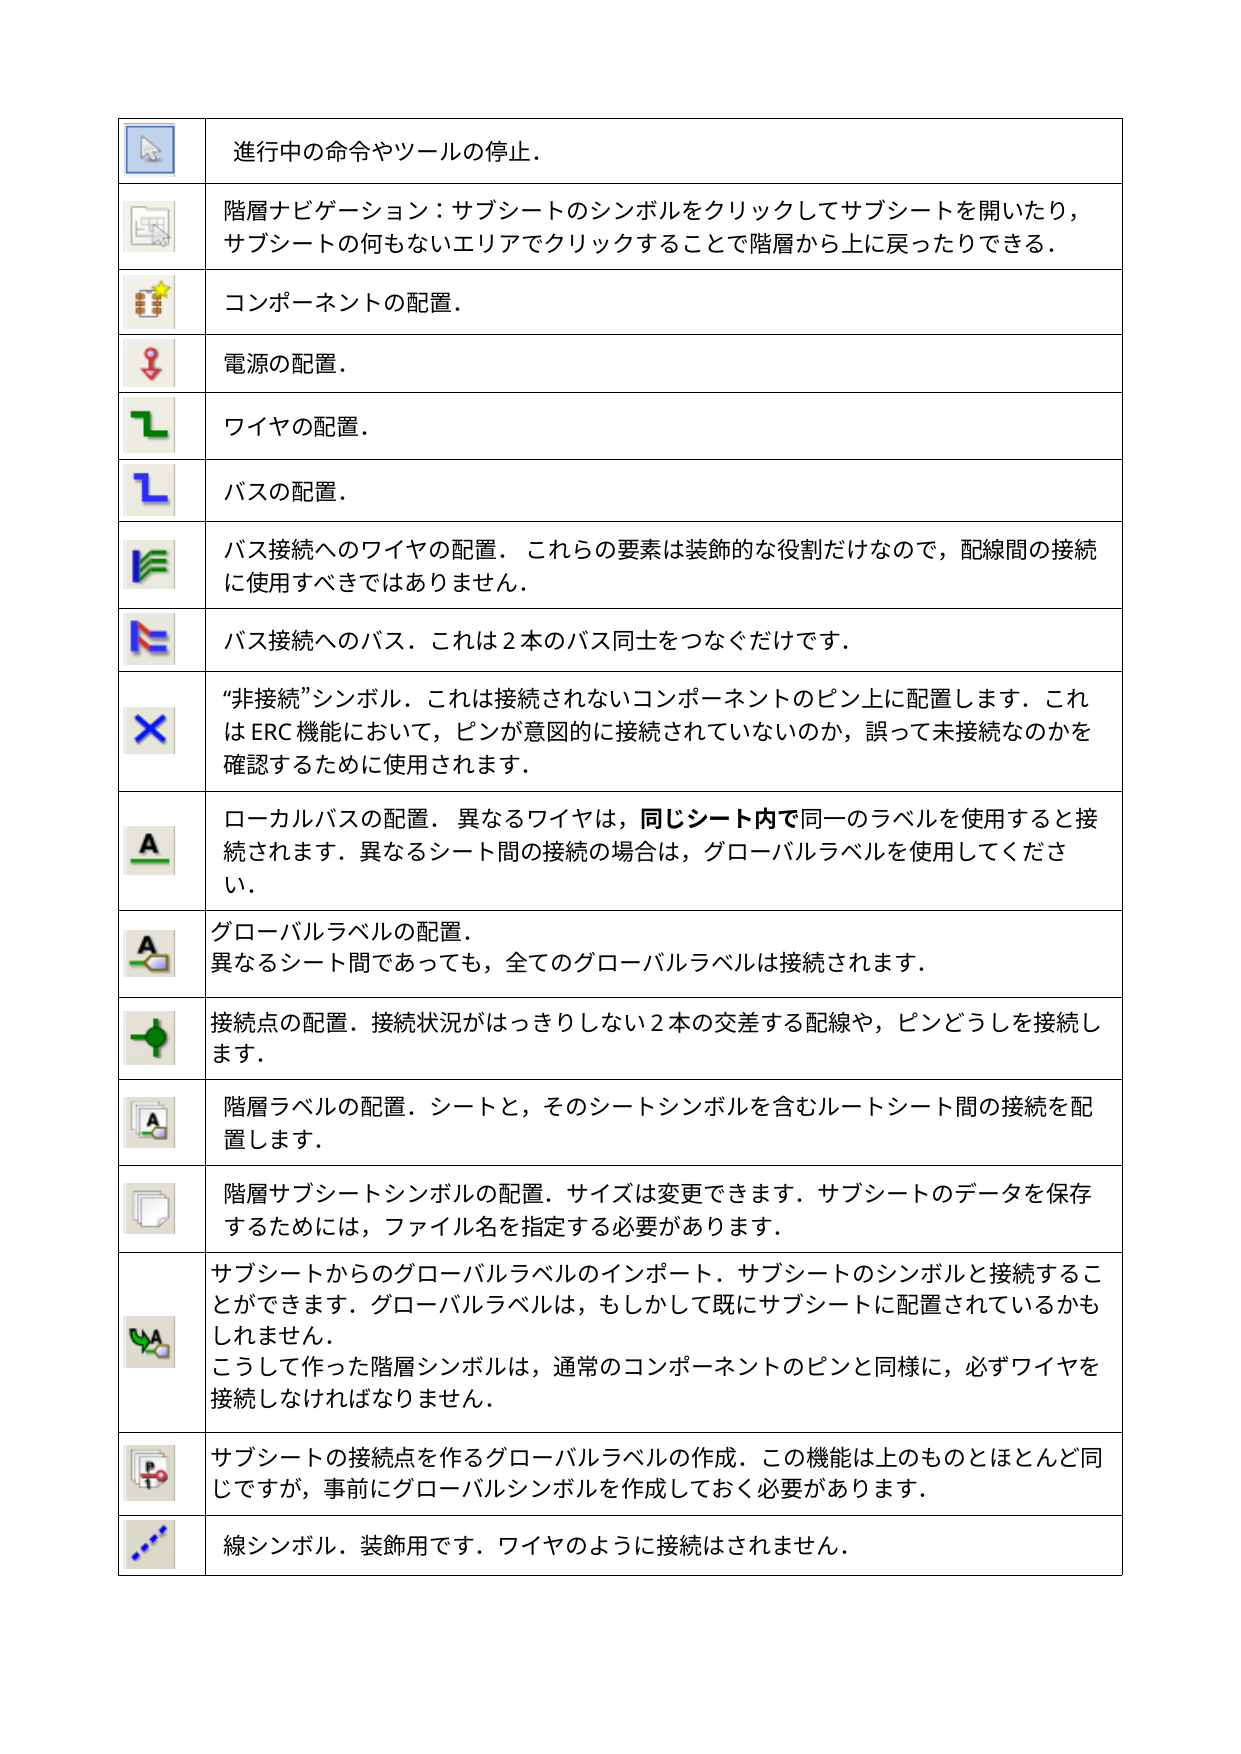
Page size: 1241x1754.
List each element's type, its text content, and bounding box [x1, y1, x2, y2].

table_cell サブシートの接続点を作るグローバルラベルの作成．この機能は上のものとほとんど同じですが，事前にグローバルシンボルを作成しておく必要があります． [206, 1433, 1122, 1514]
picture [123, 201, 176, 252]
picture [123, 930, 176, 977]
picture [123, 1097, 176, 1148]
table_cell バス接続へのバス．これは2本のバス同士をつなぐだけです． [206, 609, 1122, 671]
table_cell [119, 335, 205, 392]
table_cell 階層ラベルの配置．シートと，そのシートシンボルを含むルートシート間の接続を配置します． [206, 1080, 1122, 1165]
table_cell [119, 792, 205, 910]
table_cell [119, 1166, 205, 1252]
table_cell サブシートからのグローバルラベルのインポート．サブシートのシンボルと接続することができます．グローバルラベルは，もしかして既にサブシートに配置されているかもしれません． こうして作った階層シンボルは，通常のコンポーネントのピンと同様に，必ずワイヤを接続しなければなりません． [206, 1253, 1122, 1432]
table_cell [119, 270, 205, 334]
table_cell コンポーネントの配置． [206, 270, 1122, 334]
table_cell グローバルラベルの配置． 異なるシート間であっても，全てのグローバルラベルは接続されます． [206, 911, 1122, 997]
table_header [119, 119, 205, 183]
table_cell [119, 911, 205, 997]
table_cell バス接続へのワイヤの配置． これらの要素は装飾的な役割だけなので，配線間の接続に使用すべきではありません． [206, 522, 1122, 608]
picture [123, 826, 176, 875]
table_cell [119, 460, 205, 521]
table_cell [119, 998, 205, 1079]
picture [123, 339, 176, 387]
picture [123, 1183, 176, 1234]
picture [123, 397, 176, 453]
table_cell [119, 1516, 205, 1574]
table_cell 階層サブシートシンボルの配置．サイズは変更できます．サブシートのデータを保存するためには，ファイル名を指定する必要があります． [206, 1166, 1122, 1252]
picture [123, 275, 176, 329]
picture [123, 1520, 176, 1569]
table_cell 階層ナビゲーション：サブシートのシンボルをクリックしてサブシートを開いたり，サブシートの何もないエリアでクリックすることで階層から上に戻ったりできる． [206, 184, 1122, 269]
table_cell ローカルバスの配置． 異なるワイヤは，同じシート内で同一のラベルを使用すると接続されます．異なるシート間の接続の場合は，グローバルラベルを使用してください． [206, 792, 1122, 910]
table_cell 接続点の配置．接続状況がはっきりしない2本の交差する配線や，ピンどうしを接続します． [206, 998, 1122, 1079]
picture [123, 613, 176, 665]
picture [123, 464, 176, 516]
picture [123, 1316, 176, 1368]
table_cell [119, 522, 205, 608]
table_header 進行中の命令やツールの停止． [206, 119, 1122, 183]
table_cell [119, 1253, 205, 1432]
table_cell バスの配置． [206, 460, 1122, 521]
picture [123, 123, 176, 177]
picture [123, 1445, 176, 1501]
picture [123, 540, 176, 589]
table_cell [119, 609, 205, 671]
table_cell [119, 1080, 205, 1165]
picture [123, 1011, 176, 1065]
table_cell [119, 393, 205, 458]
table_cell ワイヤの配置． [206, 393, 1122, 458]
table_cell [119, 672, 205, 791]
table_cell [119, 1433, 205, 1514]
table_cell 電源の配置． [206, 335, 1122, 392]
picture [123, 707, 176, 754]
table_cell “非接続”シンボル．これは接続されないコンポーネントのピン上に配置します．これはERC機能において，ピンが意図的に接続されていないのか，誤って未接続なのかを確認するために使用されます． [206, 672, 1122, 791]
table_cell [119, 184, 205, 269]
table_cell 線シンボル．装飾用です．ワイヤのように接続はされません． [206, 1516, 1122, 1574]
